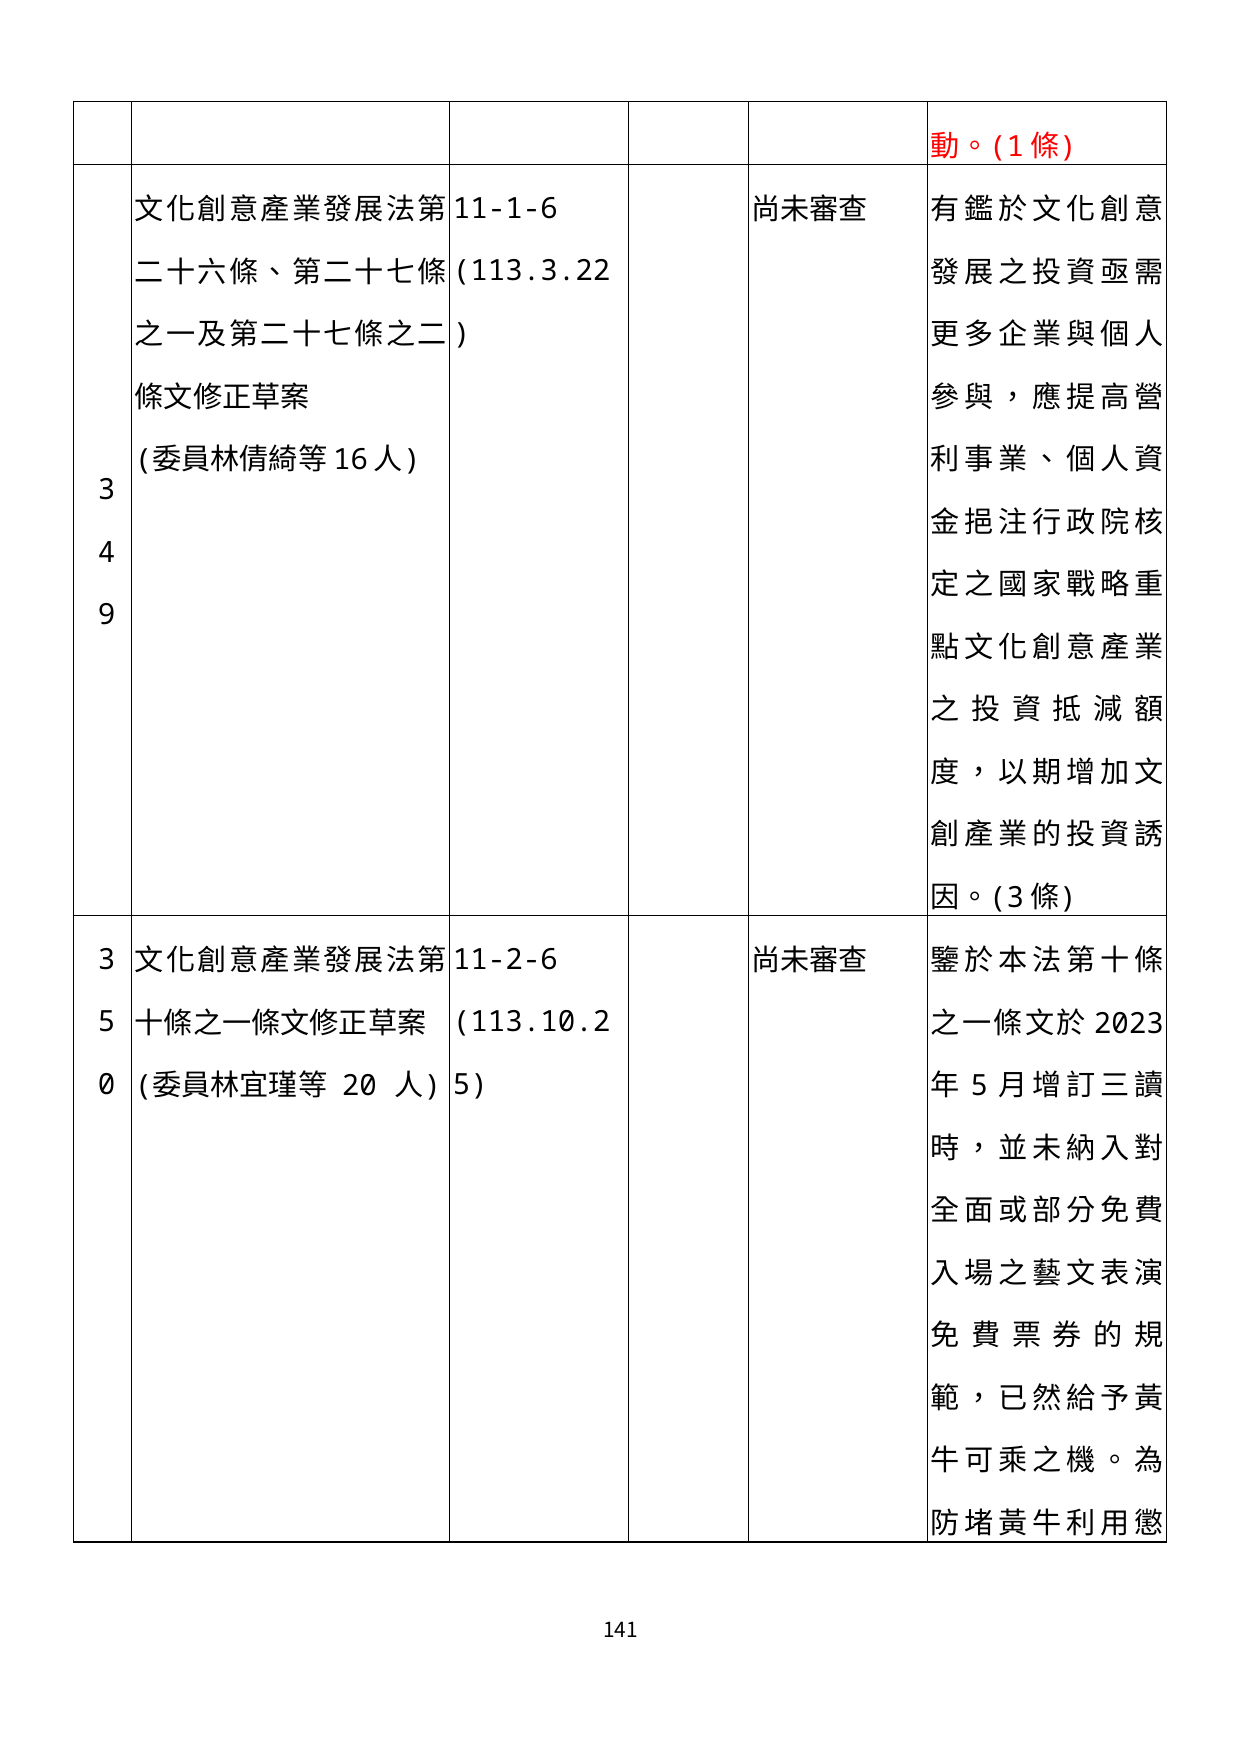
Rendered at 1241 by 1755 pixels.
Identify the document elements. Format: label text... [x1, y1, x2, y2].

table_cell [629, 102, 748, 164]
table_cell 動。(1條) [928, 102, 1166, 164]
table_cell [74, 916, 131, 1541]
table_cell [74, 165, 131, 915]
table_cell 文化創意產業發展法第二十六條、第二十七條之一及第二十七條之二條文修正草案 (委員林倩綺等16人) [132, 165, 449, 915]
table_cell 鑒於本法第十條之一條文於2023年5月增訂三讀時，並未納入對全面或部分免費入場之藝文表演免費票券的規範，已然給予黃牛可乘之機。為防堵黃牛利用懲 [928, 916, 1166, 1541]
table_cell 文化創意產業發展法第十條之一條文修正草案 (委員林宜瑾等 20 人) [132, 916, 449, 1541]
table_cell [74, 102, 131, 164]
table_cell [629, 165, 748, 915]
table_cell 11-2-6 (113.10.25) [450, 916, 628, 1541]
table_cell 有鑑於文化創意發展之投資亟需更多企業與個人參與，應提高營利事業、個人資金挹注行政院核定之國家戰略重點文化創意產業之投資抵減額度，以期增加文創產業的投資誘因。(3條) [928, 165, 1166, 915]
table_cell [749, 102, 927, 164]
table_cell [132, 102, 449, 164]
table_cell 尚未審查 [749, 916, 927, 1541]
table_cell 尚未審查 [749, 165, 927, 915]
table_cell 11-1-6 (113.3.22) [450, 165, 628, 915]
table_cell [450, 102, 628, 164]
table_cell [629, 916, 748, 1541]
